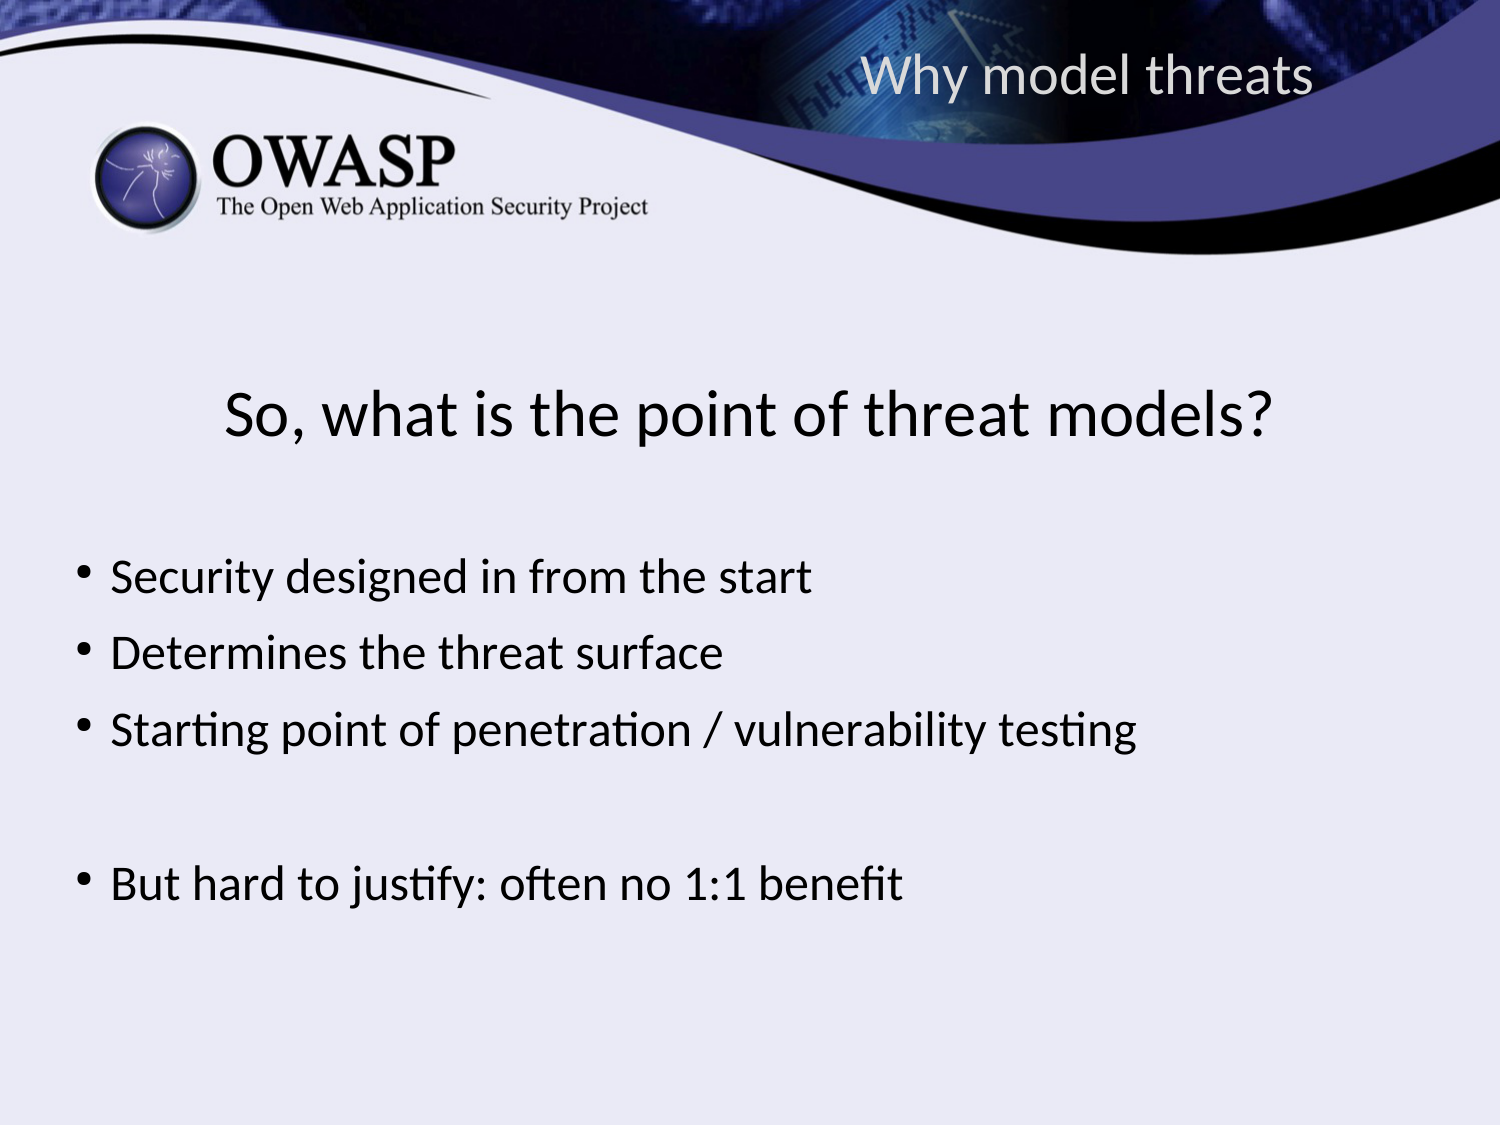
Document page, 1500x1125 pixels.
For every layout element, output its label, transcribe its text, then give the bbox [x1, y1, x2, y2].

subtitle So, what is the point of threat models? Security designed in from the start Determines the threat surface Starting point of penetration / vulnerability testing But hard to justify: often no 1:1 benefit [75, 262, 1426, 1018]
title Why model threats [699, 0, 1476, 149]
picture [0, 0, 1500, 1125]
